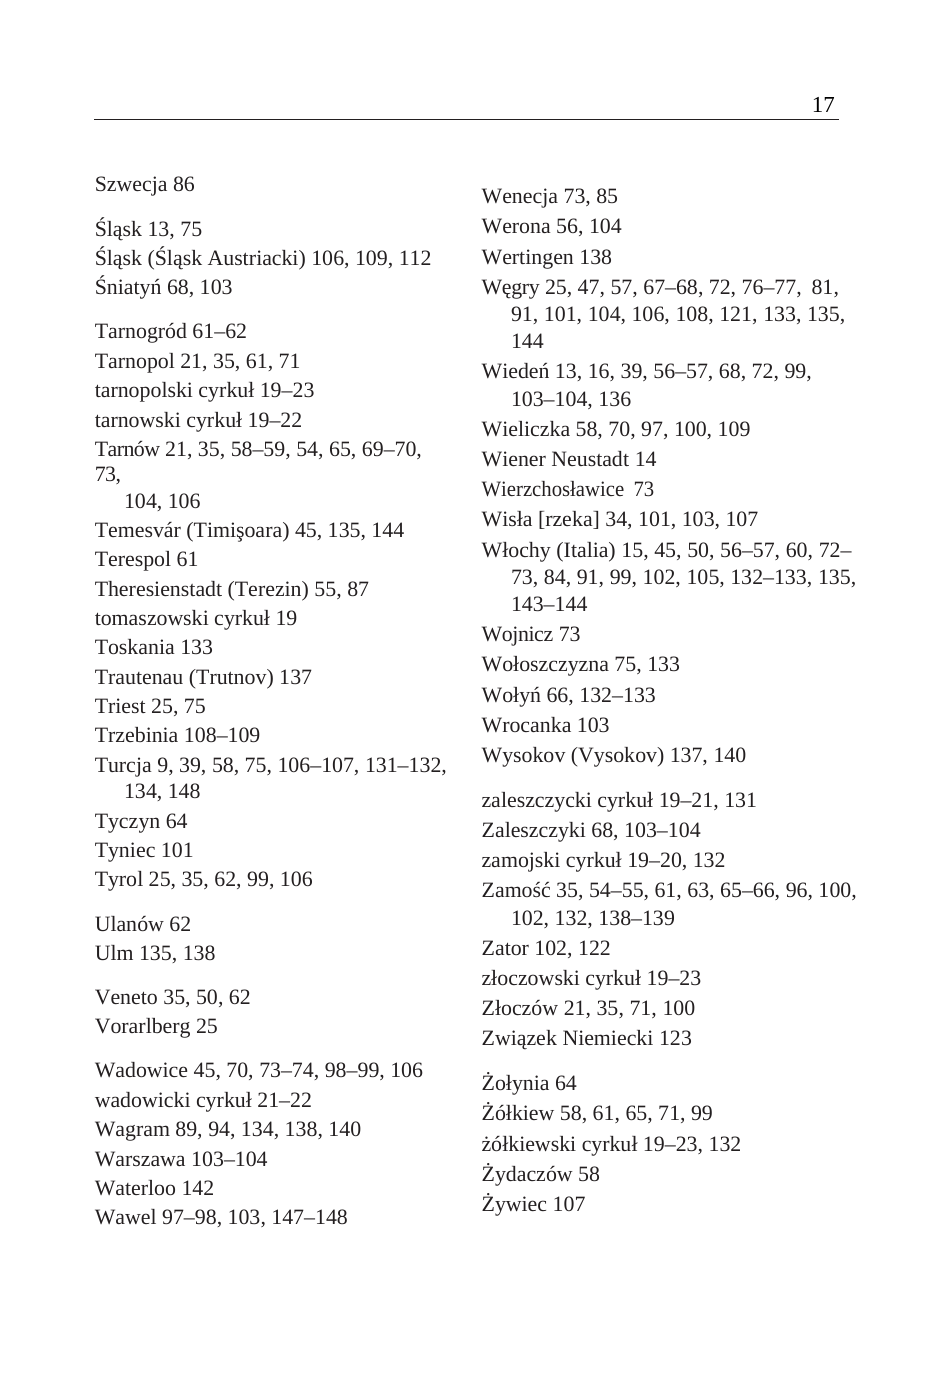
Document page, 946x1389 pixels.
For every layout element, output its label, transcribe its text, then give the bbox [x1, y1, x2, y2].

text 134, 148 [124, 778, 452, 803]
text Śląsk 13, 75 [94, 216, 452, 241]
text Theresienstadt (Terezin) 55, 87 [94, 576, 452, 601]
text Żołynia 64 [481, 1070, 879, 1095]
text Wierzchosławice 73 [481, 476, 879, 501]
text Tyczyn 64 [94, 808, 452, 833]
text tarnowski cyrkuł 19–22 [94, 407, 452, 432]
text Zamość 35, 54–55, 61, 63, 65–66, 96, 100, [481, 877, 879, 903]
text 102, 132, 138–139 [511, 904, 879, 930]
text Wojnicz 73 [481, 621, 879, 646]
text Ulanów 62 [94, 911, 452, 936]
text 91, 101, 104, 106, 108, 121, 133, 135, [511, 301, 879, 326]
text Trautenau (Trutnov) 137 [94, 664, 452, 689]
text 73, 84, 91, 99, 102, 105, 132–133, 135, [511, 564, 879, 589]
text Zaleszczyki 68, 103–104 [481, 817, 879, 842]
text Wołyń 66, 132–133 [481, 682, 879, 707]
text Waterloo 142 [94, 1175, 452, 1200]
text złoczowski cyrkuł 19–23 [481, 965, 879, 990]
text Wysokov (Vysokov) 137, 140 [481, 742, 879, 767]
text 143–144 [511, 591, 879, 616]
text Trzebinia 108–109 [94, 722, 452, 748]
text Vorarlberg 25 [94, 1013, 452, 1038]
text Wagram 89, 94, 134, 138, 140 [94, 1116, 452, 1141]
text Warszawa 103–104 [94, 1146, 452, 1171]
text Veneto 35, 50, 62 [94, 984, 452, 1009]
text Wenecja 73, 85 [481, 183, 879, 208]
text wadowicki cyrkuł 21–22 [94, 1087, 452, 1112]
text Węgry 25, 47, 57, 67–68, 72, 76–77, 81, [481, 274, 879, 299]
text Triest 25, 75 [94, 693, 452, 718]
text Żywiec 107 [481, 1191, 879, 1216]
text Wrocanka 103 [481, 712, 879, 737]
text 103–104, 136 [511, 386, 879, 411]
text Śniatyń 68, 103 [94, 274, 452, 299]
text Temesvár (Timişoara) 45, 135, 144 [94, 517, 452, 542]
text Śląsk (Śląsk Austriacki) 106, 109, 112 [94, 245, 452, 270]
text Wertingen 138 [481, 244, 879, 269]
text Tyniec 101 [94, 837, 452, 862]
text Tarnopol 21, 35, 61, 71 [94, 348, 452, 373]
text Tarnów 21, 35, 58–59, 54, 65, 69–70, 73, [94, 436, 452, 486]
text Wołoszczyzna 75, 133 [481, 651, 879, 677]
text Wiedeń 13, 16, 39, 56–57, 68, 72, 99, [481, 358, 879, 384]
text zamojski cyrkuł 19–20, 132 [481, 847, 879, 872]
text Wawel 97–98, 103, 147–148 [94, 1204, 452, 1229]
text Tarnogród 61–62 [94, 318, 452, 344]
text 144 [511, 328, 879, 353]
text Werona 56, 104 [481, 213, 879, 239]
text Terespol 61 [94, 546, 452, 571]
text Zator 102, 122 [481, 935, 879, 960]
text Tyrol 25, 35, 62, 99, 106 [94, 866, 452, 892]
text Żółkiew 58, 61, 65, 71, 99 [481, 1100, 879, 1126]
text tomaszowski cyrkuł 19 [94, 605, 452, 630]
text Wiener Neustadt 14 [481, 446, 879, 471]
text Turcja 9, 39, 58, 75, 106–107, 131–132, [94, 752, 452, 777]
text Ulm 135, 138 [94, 940, 452, 965]
text Wieliczka 58, 70, 97, 100, 109 [481, 416, 879, 441]
text 104, 106 [124, 488, 452, 513]
text żółkiewski cyrkuł 19–23, 132 [481, 1131, 879, 1156]
text Szwecja 86 [94, 171, 452, 197]
text tarnopolski cyrkuł 19–23 [94, 377, 452, 402]
text Związek Niemiecki 123 [481, 1025, 879, 1051]
text Toskania 133 [94, 634, 452, 659]
text Wadowice 45, 70, 73–74, 98–99, 106 [94, 1057, 452, 1083]
text Włochy (Italia) 15, 45, 50, 56–57, 60, 72– [481, 537, 879, 562]
text zaleszczycki cyrkuł 19–21, 131 [481, 787, 879, 812]
text Wisła [rzeka] 34, 101, 103, 107 [481, 506, 879, 532]
text Złoczów 21, 35, 71, 100 [481, 995, 879, 1020]
text Żydaczów 58 [481, 1161, 879, 1186]
